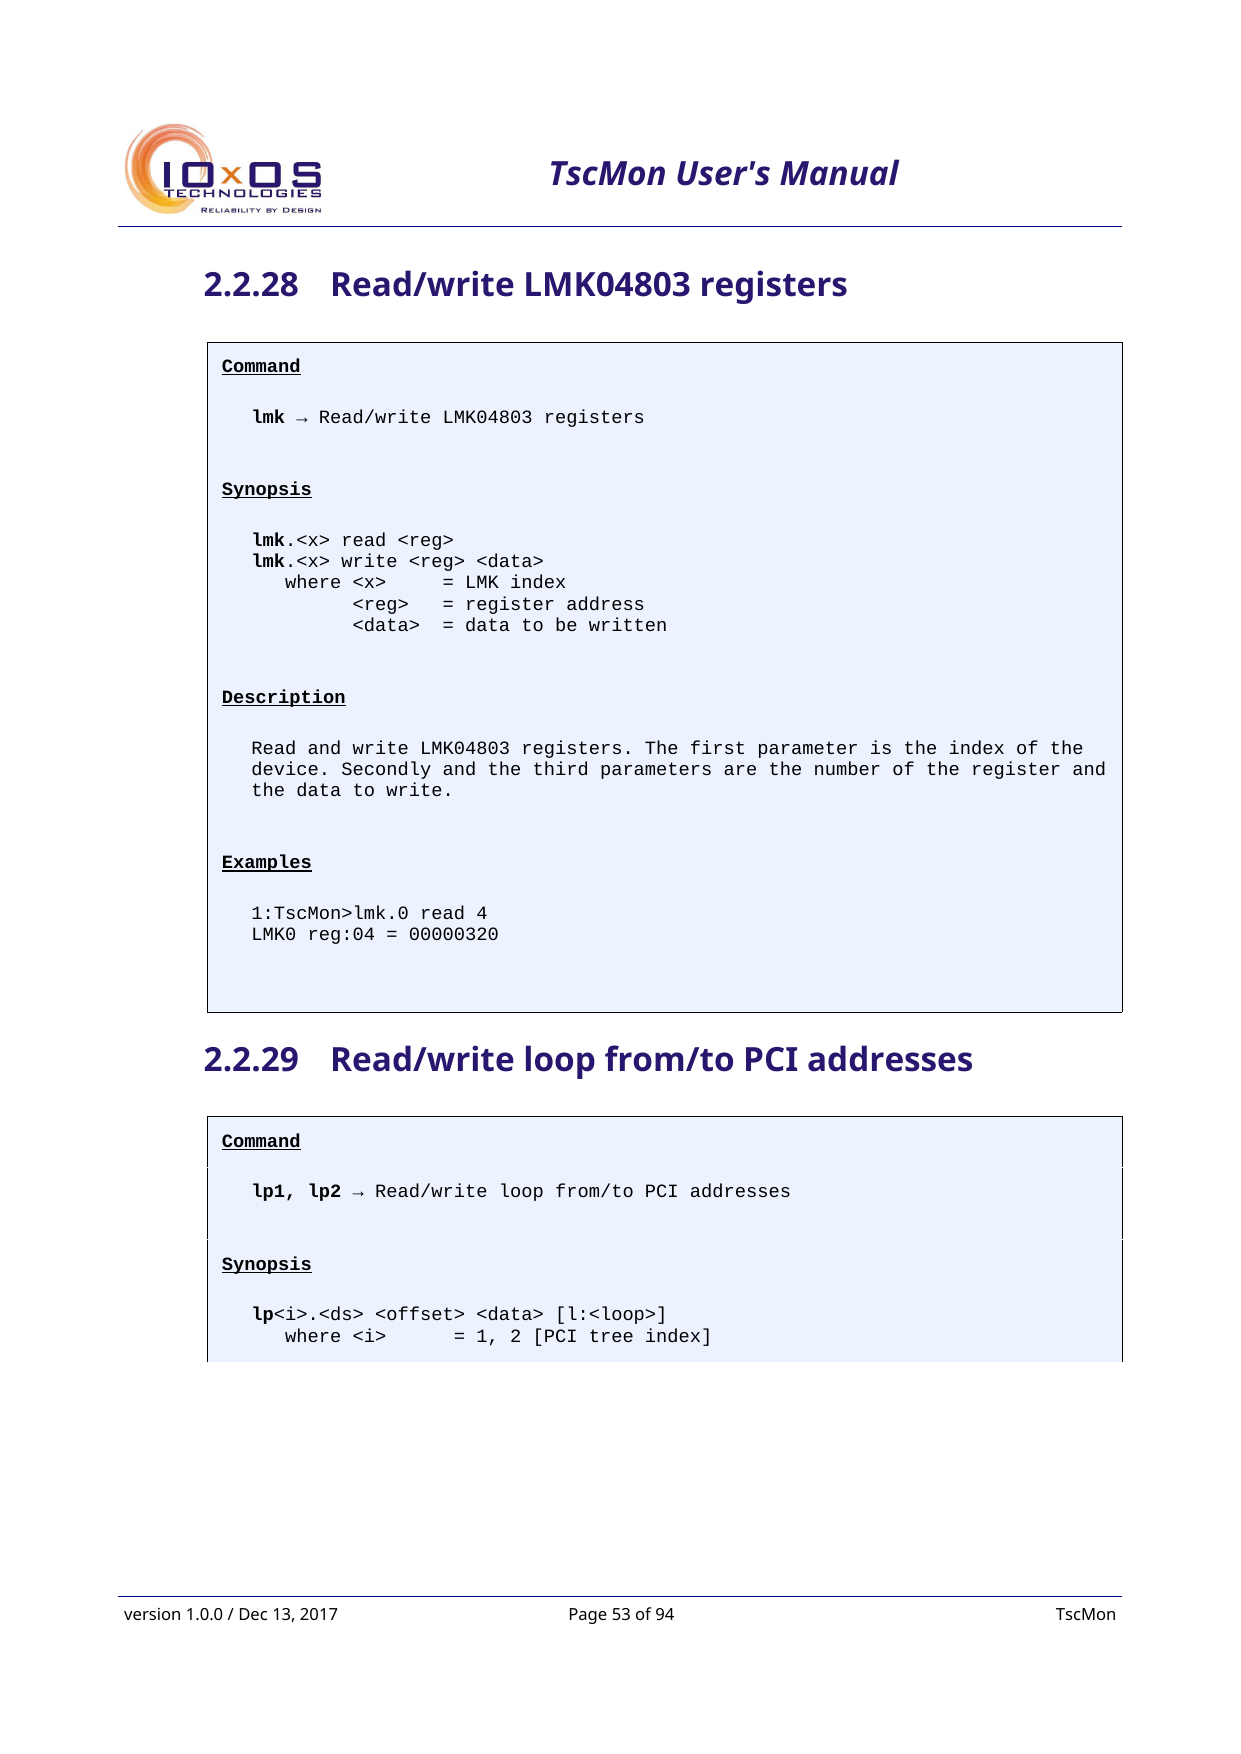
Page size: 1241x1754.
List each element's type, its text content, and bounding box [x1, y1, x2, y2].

text Command [208, 343, 1122, 393]
subtitle Read/write LMK04803 registers [195, 261, 1122, 306]
subtitle Synopsis [208, 465, 1122, 516]
text 1:TscMon>lmk.0 read 4 [208, 889, 1122, 925]
text lmk.<x> read <reg> [208, 516, 1122, 552]
picture [123, 123, 323, 217]
subtitle Examples [208, 838, 1122, 889]
text Command [208, 1117, 1122, 1167]
text lmk.<x> write <reg> <data> [208, 552, 1122, 573]
text LMK0 reg:04 = 00000320 [208, 925, 1122, 961]
text lp1, lp2 → Read/write loop from/to PCI addresses [208, 1167, 1122, 1203]
subtitle Description [208, 673, 1122, 724]
subtitle Synopsis [208, 1239, 1122, 1290]
text lp<i>.<ds> <offset> <data> [l:<loop>] [208, 1290, 1122, 1326]
text where <i> = 1, 2 [PCI tree index] [208, 1326, 1122, 1362]
text Read and write LMK04803 registers. The first parameter is the index of the device. Secondly and the third parameters are the number of the register and the data to write. [208, 724, 1122, 802]
text where <x> = LMK index [208, 573, 1122, 594]
subtitle Read/write loop from/to PCI addresses [195, 1036, 1122, 1081]
text lmk → Read/write LMK04803 registers [208, 393, 1122, 429]
text <data> = data to be written [208, 616, 1122, 637]
text <reg> = register address [208, 594, 1122, 616]
